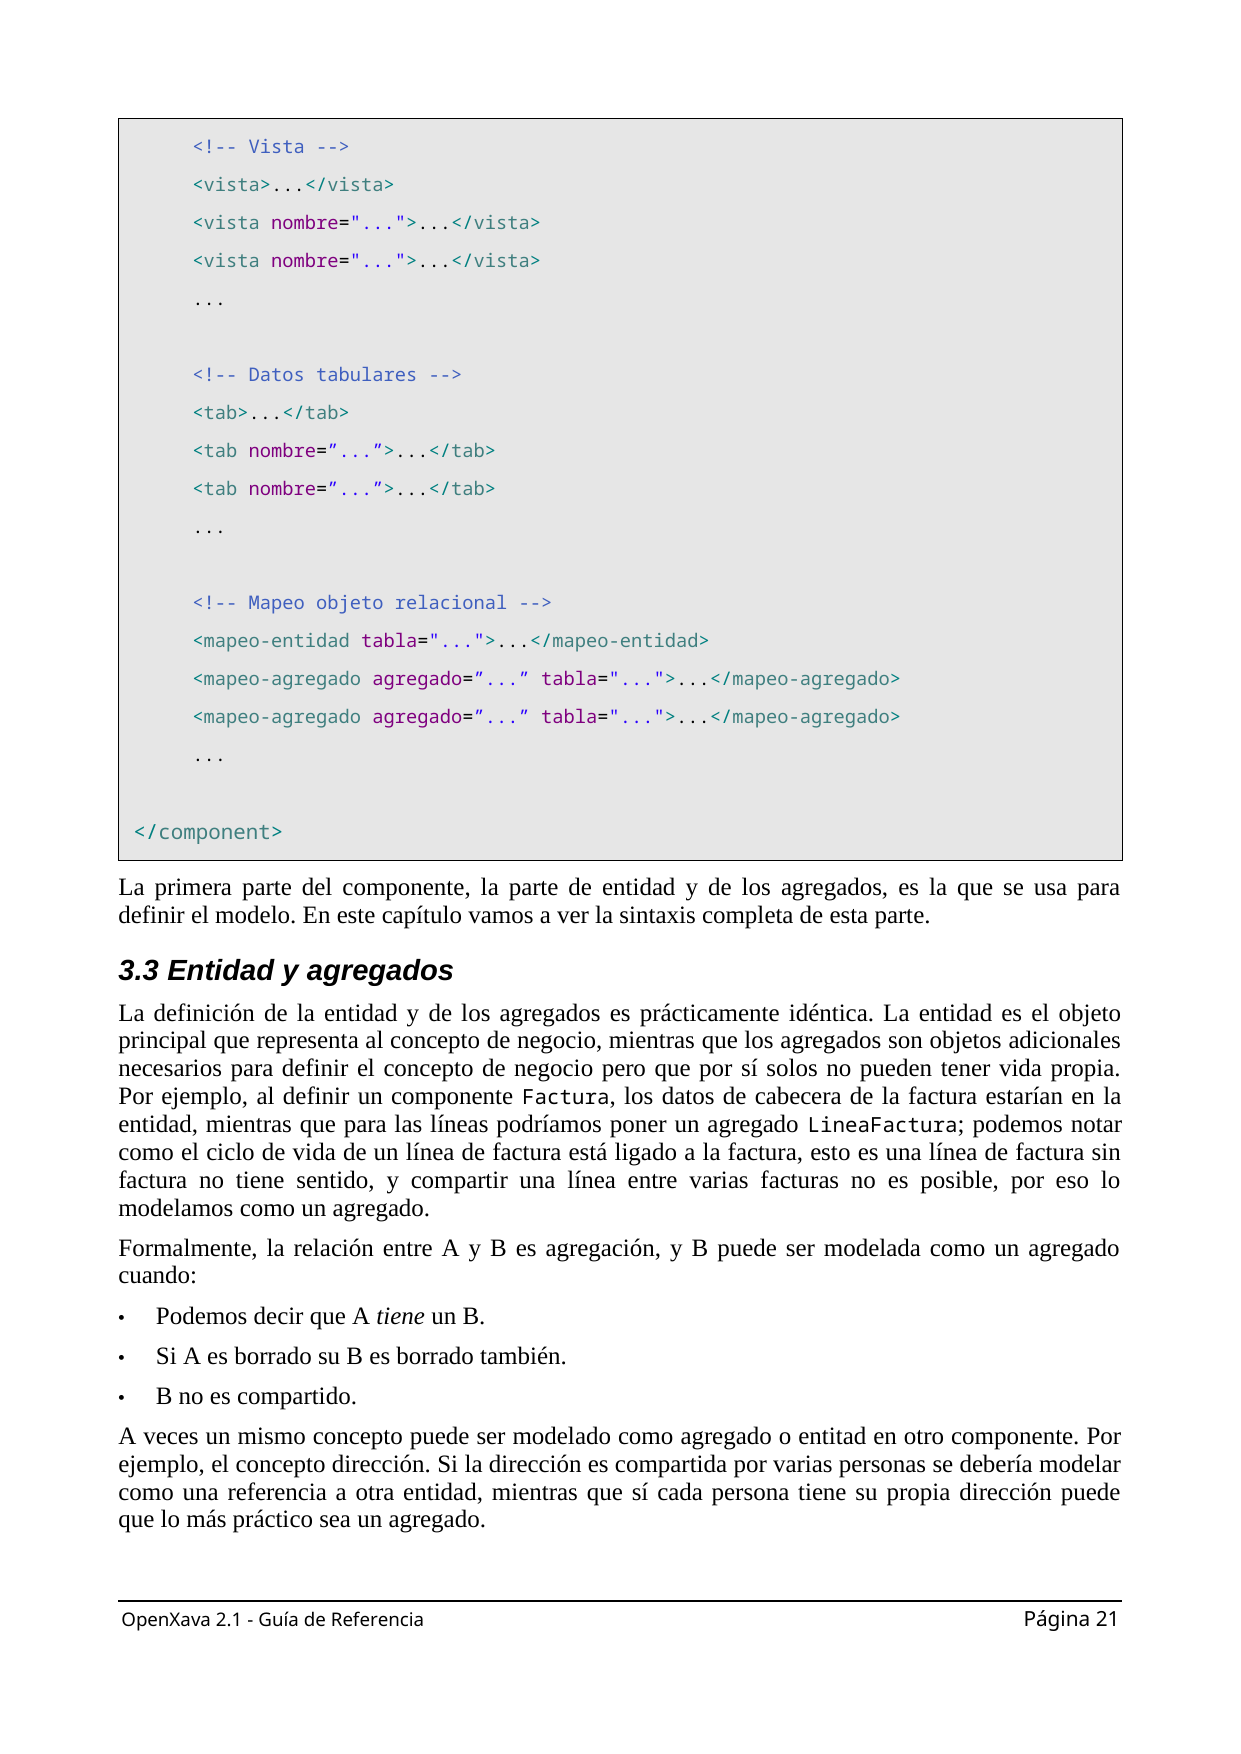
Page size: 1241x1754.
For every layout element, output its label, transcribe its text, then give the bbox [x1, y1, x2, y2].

text ... [119, 498, 1122, 536]
text </component> [119, 802, 1122, 860]
text A veces un mismo concepto puede ser modelado como agregado o entitad en otro componente. Por ejemplo, el concepto dirección. Si la dirección es compartida por varias personas se debería modelar como una referencia a otra entidad, mientras que sí cada persona tiene su propia dirección puede que lo más práctico sea un agregado. [118, 1422, 1122, 1533]
text <mapeo-entidad tabla="...">...</mapeo-entidad> [119, 612, 1122, 650]
text <mapeo-agregado agregado=”...” tabla="...">...</mapeo-agregado> [119, 650, 1122, 688]
text <vista nombre="...">...</vista> [119, 194, 1122, 232]
text <!-- Vista --> [119, 119, 1122, 156]
text <tab nombre=”...”>...</tab> [119, 460, 1122, 498]
list Si A es borrado su B es borrado también. [118, 1342, 1122, 1370]
text ... [119, 270, 1122, 308]
list Podemos decir que A tiene un B. [118, 1302, 1122, 1329]
text Formalmente, la relación entre A y B es agregación, y B puede ser modelada como un agregado cuando: [118, 1234, 1122, 1289]
text <tab>...</tab> [119, 384, 1122, 422]
list B no es compartido. [118, 1382, 1122, 1410]
text ... [119, 726, 1122, 764]
text <vista nombre="...">...</vista> [119, 232, 1122, 270]
text La primera parte del componente, la parte de entidad y de los agregados, es la que se usa para definir el modelo. En este capítulo vamos a ver la sintaxis completa de esta parte. [118, 873, 1122, 928]
text <mapeo-agregado agregado=”...” tabla="...">...</mapeo-agregado> [119, 688, 1122, 726]
subtitle Entidad y agregados [118, 953, 1122, 986]
text <!-- Mapeo objeto relacional --> [119, 574, 1122, 612]
text La definición de la entidad y de los agregados es prácticamente idéntica. La entidad es el objeto principal que representa al concepto de negocio, mientras que los agregados son objetos adicionales necesarios para definir el concepto de negocio pero que por sí solos no pueden tener vida propia. Por ejemplo, al definir un componente Factura, los datos de cabecera de la factura estarían en la entidad, mientras que para las líneas podríamos poner un agregado LineaFactura; podemos notar como el ciclo de vida de un línea de factura está ligado a la factura, esto es una línea de factura sin factura no tiene sentido, y compartir una línea entre varias facturas no es posible, por eso lo modelamos como un agregado. [118, 999, 1122, 1221]
text <!-- Datos tabulares --> [119, 346, 1122, 384]
text <vista>...</vista> [119, 156, 1122, 194]
text <tab nombre=”...”>...</tab> [119, 422, 1122, 460]
